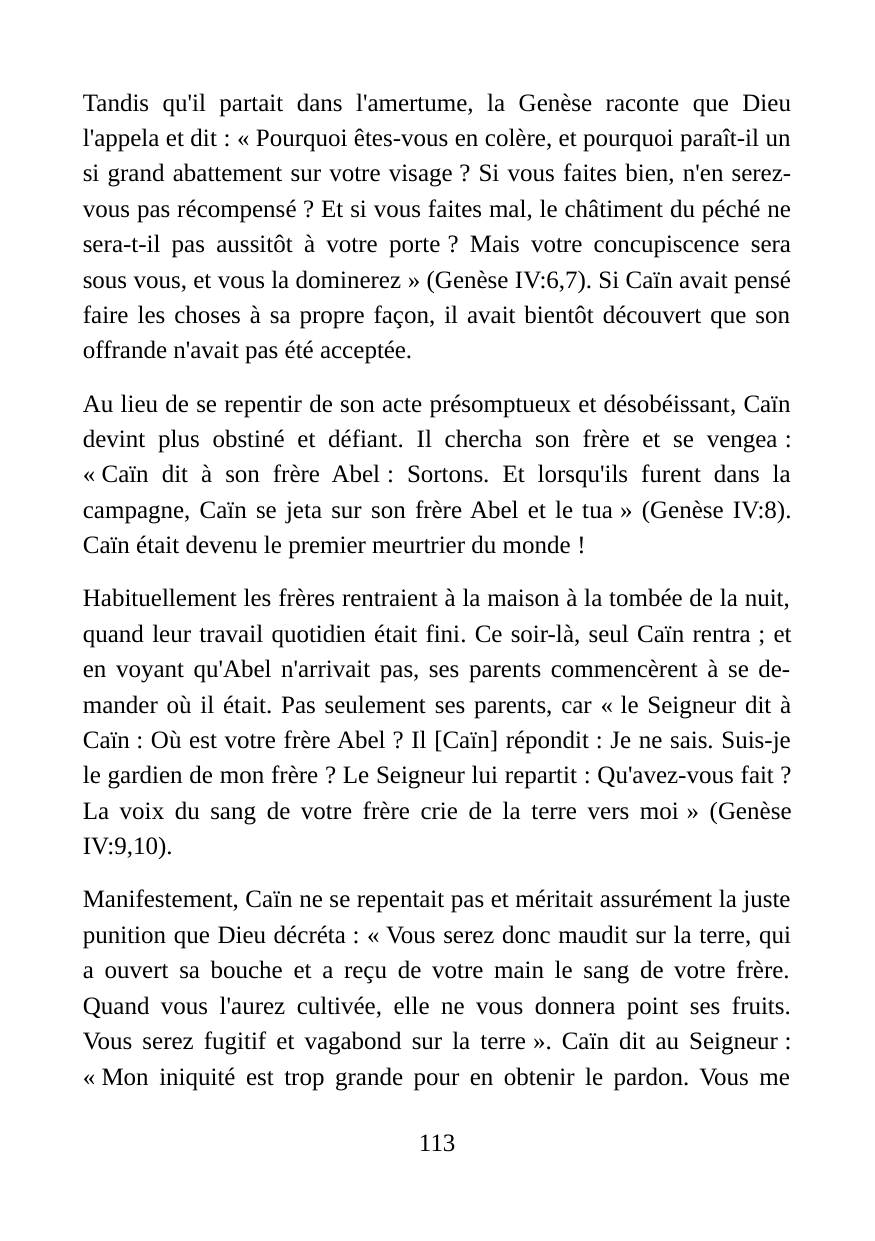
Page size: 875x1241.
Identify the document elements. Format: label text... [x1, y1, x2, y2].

text Au lieu de se repentir de son acte présomptueux et désobéissant, Caïn devint plus obstiné et défiant. Il chercha son frère et se vengea : « Caïn dit à son frère Abel : Sortons. Et lorsqu'ils furent dans la campagne, Caïn se jeta sur son frère Abel et le tua » (Genèse IV:8). Caïn était devenu le premier meurtrier du monde ! [83, 384, 791, 561]
text Habituellement les frères rentraient à la maison à la tombée de la nuit, quand leur travail quotidien était fini. Ce soir-là, seul Caïn rentra ; et en voyant qu'Abel n'arrivait pas, ses parents commencèrent à se de-mander où il était. Pas seulement ses parents, car « le Seigneur dit à Caïn : Où est votre frère Abel ? Il [Caïn] répondit : Je ne sais. Suis-je le gardien de mon frère ? Le Seigneur lui repartit : Qu'avez-vous fait ? La voix du sang de votre frère crie de la terre vers moi » (Genèse IV:9,10). [83, 578, 791, 862]
text Manifestement, Caïn ne se repentait pas et méritait assurément la juste punition que Dieu décréta : « Vous serez donc maudit sur la terre, qui a ouvert sa bouche et a reçu de votre main le sang de votre frère. Quand vous l'aurez cultivée, elle ne vous donnera point ses fruits. Vous serez fugitif et vagabond sur la terre ». Caïn dit au Seigneur : « Mon iniquité est trop grande pour en obtenir le pardon. Vous me [83, 879, 791, 1092]
text Tandis qu'il partait dans l'amertume, la Genèse raconte que Dieu l'appela et dit : « Pourquoi êtes-vous en colère, et pourquoi paraît-il un si grand abattement sur votre visage ? Si vous faites bien, n'en serez-vous pas récompensé ? Et si vous faites mal, le châtiment du péché ne sera-t-il pas aussitôt à votre porte ? Mais votre concupiscence sera sous vous, et vous la dominerez » (Genèse IV:6,7). Si Caïn avait pensé faire les choses à sa propre façon, il avait bientôt découvert que son offrande n'avait pas été acceptée. [83, 83, 791, 366]
